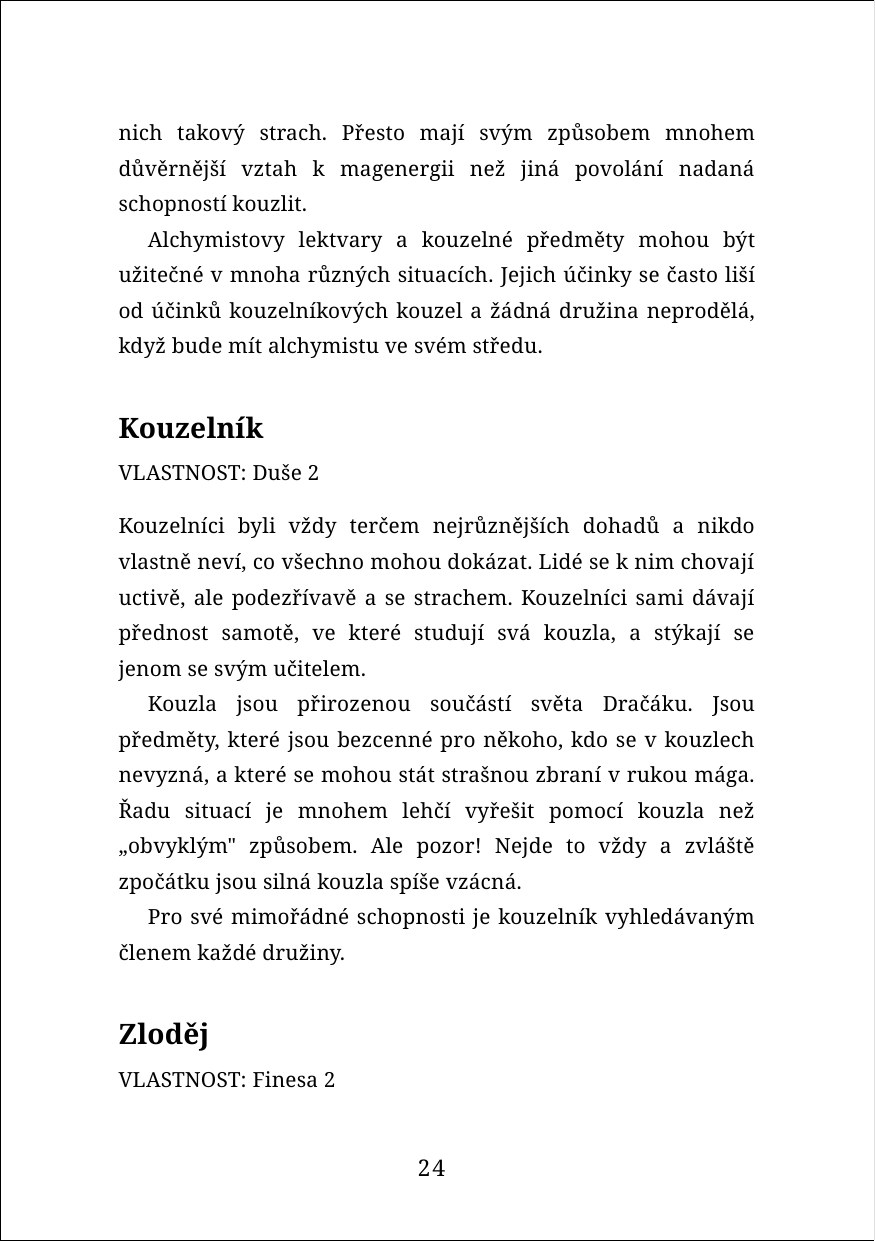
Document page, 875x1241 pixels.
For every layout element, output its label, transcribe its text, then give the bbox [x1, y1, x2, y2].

text VLASTNOST: Finesa 2 [118, 1065, 756, 1093]
text nich takový strach. Přesto mají svým způsobem mnohem důvěrnější vztah k magenergii než jiná povolání nadaná schopností kouzlit. Alchymistovy lektvary a kouzelné předměty mohou být užitečné v mnoha různých situacích. Jejich účinky se často liší od účinků kouzelníkových kouzel a žádná družina neprodělá, když bude mít alchymistu ve svém středu. [118, 118, 756, 360]
text Kouzelníci byli vždy terčem nejrůznějších dohadů a nikdo vlastně neví, co všechno mohou dokázat. Lidé se k nim chovají uctivě, ale podezřívavě a se strachem. Kouzelníci sami dávají přednost samotě, ve které studují svá kouzla, a stýkají se jenom se svým učitelem. Kouzla jsou přirozenou součástí světa Dračáku. Jsou předměty, které jsou bezcenné pro někoho, kdo se v kouzlech nevyzná, a které se mohou stát strašnou zbraní v rukou mága. Řadu situací je mnohem lehčí vyřešit pomocí kouzla než „obvyklým" způsobem. Ale pozor! Nejde to vždy a zvláště zpočátku jsou silná kouzla spíše vzácná. Pro své mimořádné schopnosti je kouzelník vyhledávaným členem každé družiny. [118, 512, 756, 966]
subtitle Kouzelník [118, 408, 756, 447]
subtitle Zloděj [118, 1015, 756, 1053]
text VLASTNOST: Duše 2 [118, 458, 756, 487]
